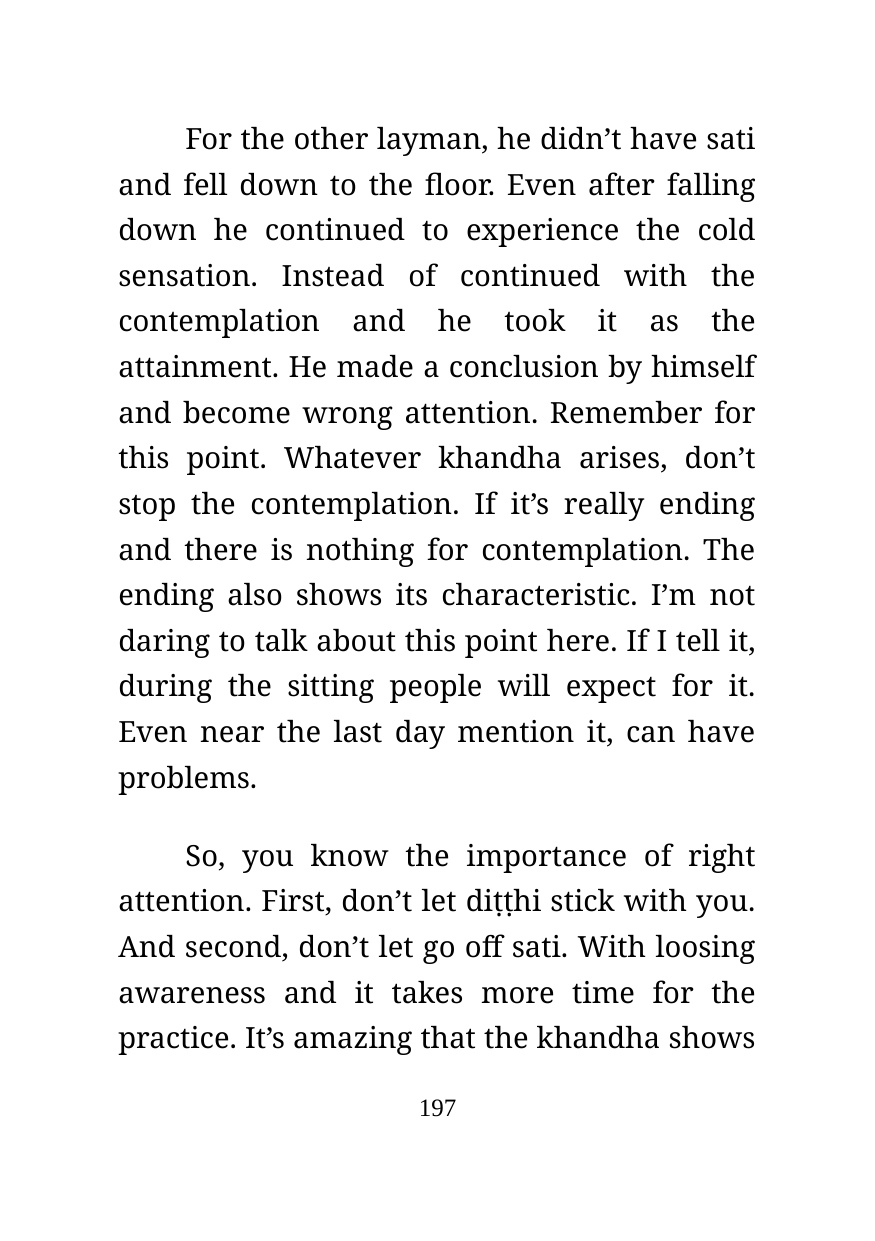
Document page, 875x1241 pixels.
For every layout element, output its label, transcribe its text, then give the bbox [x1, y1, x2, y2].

text So, you know the importance of right attention. First, don’t let diṭṭhi stick with you. And second, don’t let go off sati. With loosing awareness and it takes more time for the practice. It’s amazing that the khandha shows [118, 835, 756, 1057]
text For the other layman, he didn’t have sati and fell down to the floor. Even after falling down he continued to experience the cold sensation. Instead of continued with the contemplation and he took it as the attainment. He made a conclusion by himself and become wrong attention. Remember for this point. Whatever khandha arises, don’t stop the contemplation. If it’s really ending and there is nothing for contemplation. The ending also shows its characteristic. I’m not daring to talk about this point here. If I tell it, during the sitting people will expect for it. Even near the last day mention it, can have problems. [118, 118, 756, 797]
